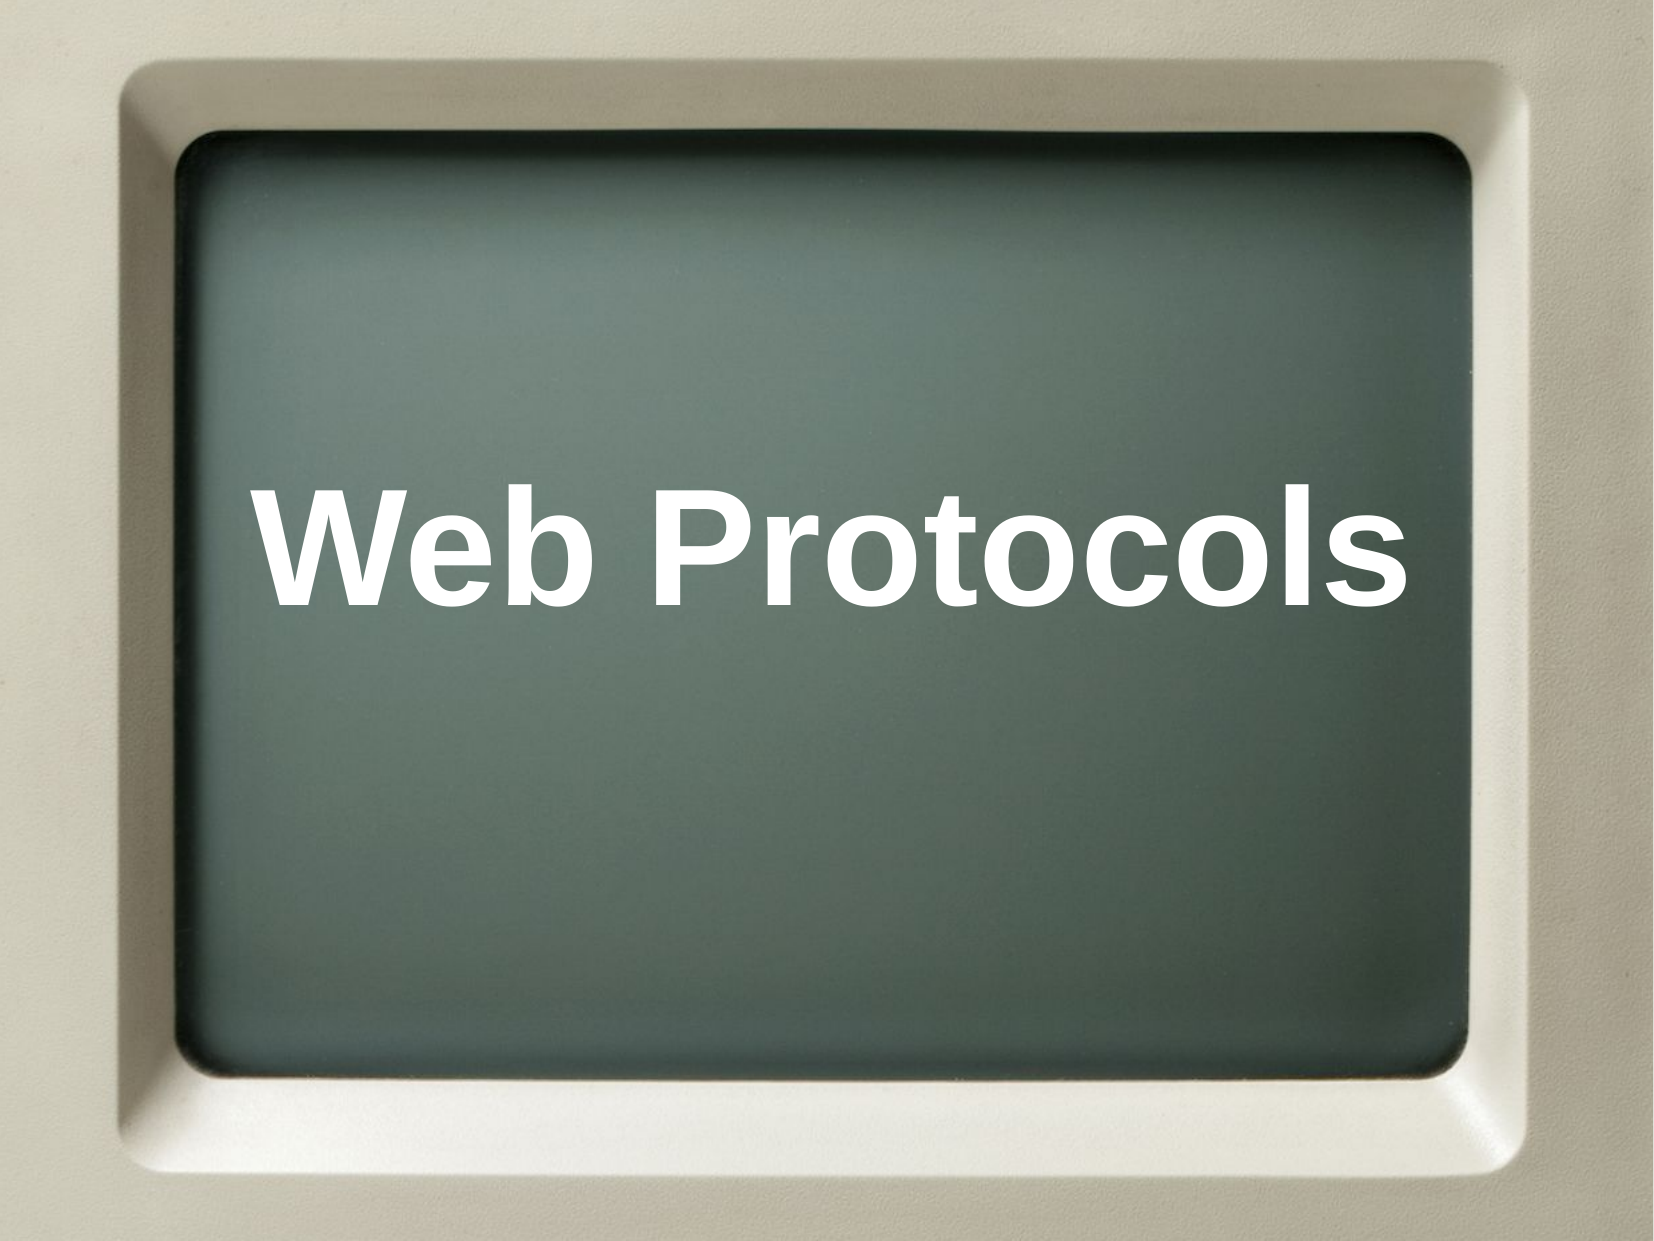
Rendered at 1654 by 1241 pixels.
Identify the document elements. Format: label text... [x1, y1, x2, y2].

title Web Protocols [195, 405, 1471, 691]
picture [0, 0, 1654, 1241]
